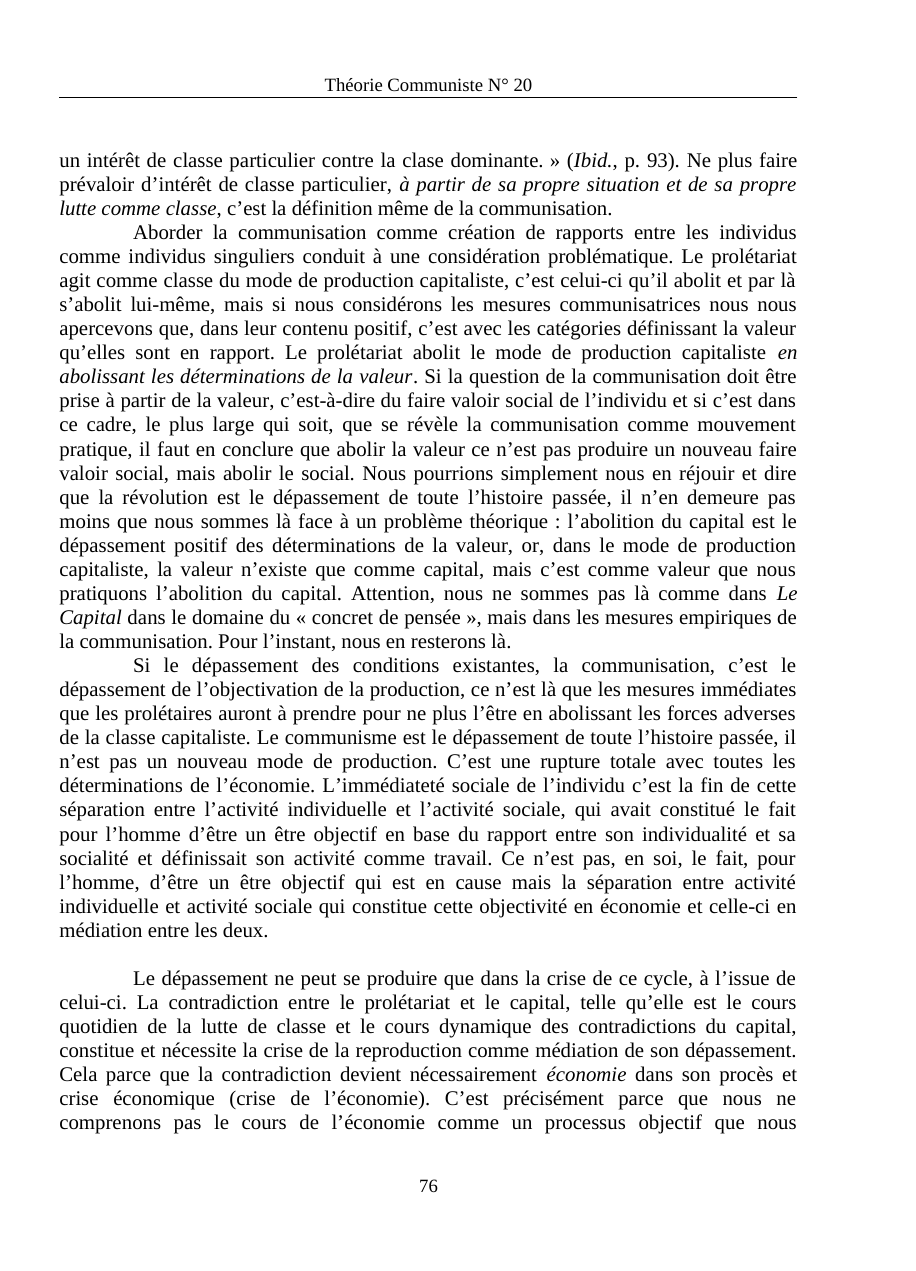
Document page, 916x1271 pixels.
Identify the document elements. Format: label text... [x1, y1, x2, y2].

text Aborder la communisation comme création de rapports entre les individus comme individus singuliers conduit à une considération problématique. Le prolétariat agit comme classe du mode de production capitaliste, c’est celui-ci qu’il abolit et par là s’abolit lui-même, mais si nous considérons les mesures communisatrices nous nous apercevons que, dans leur contenu positif, c’est avec les catégories définissant la valeur qu’elles sont en rapport. Le prolétariat abolit le mode de production capitaliste en abolissant les déterminations de la valeur. Si la question de la communisation doit être prise à partir de la valeur, c’est-à-dire du faire valoir social de l’individu et si c’est dans ce cadre, le plus large qui soit, que se révèle la communisation comme mouvement pratique, il faut en conclure que abolir la valeur ce n’est pas produire un nouveau faire valoir social, mais abolir le social. Nous pourrions simplement nous en réjouir et dire que la révolution est le dépassement de toute l’histoire passée, il n’en demeure pas moins que nous sommes là face à un problème théorique : l’abolition du capital est le dépassement positif des déterminations de la valeur, or, dans le mode de production capitaliste, la valeur n’existe que comme capital, mais c’est comme valeur que nous pratiquons l’abolition du capital. Attention, nous ne sommes pas là comme dans Le Capital dans le domaine du « concret de pensée », mais dans les mesures empiriques de la communisation. Pour l’instant, nous en resterons là. [59, 220, 797, 653]
text Si le dépassement des conditions existantes, la communisation, c’est le dépassement de l’objectivation de la production, ce n’est là que les mesures immédiates que les prolétaires auront à prendre pour ne plus l’être en abolissant les forces adverses de la classe capitaliste. Le communisme est le dépassement de toute l’histoire passée, il n’est pas un nouveau mode de production. C’est une rupture totale avec toutes les déterminations de l’économie. L’immédiateté sociale de l’individu c’est la fin de cette séparation entre l’activité individuelle et l’activité sociale, qui avait constitué le fait pour l’homme d’être un être objectif en base du rapport entre son individualité et sa socialité et définissait son activité comme travail. Ce n’est pas, en soi, le fait, pour l’homme, d’être un être objectif qui est en cause mais la séparation entre activité individuelle et activité sociale qui constitue cette objectivité en économie et celle-ci en médiation entre les deux. [59, 653, 797, 942]
text Le dépassement ne peut se produire que dans la crise de ce cycle, à l’issue de celui-ci. La contradiction entre le prolétariat et le capital, telle qu’elle est le cours quotidien de la lutte de classe et le cours dynamique des contradictions du capital, constitue et nécessite la crise de la reproduction comme médiation de son dépassement. Cela parce que la contradiction devient nécessairement économie dans son procès et crise économique (crise de l’économie). C’est précisément parce que nous ne comprenons pas le cours de l’économie comme un processus objectif que nous [59, 966, 797, 1134]
text un intérêt de classe particulier contre la clase dominante. » (Ibid., p. 93). Ne plus faire prévaloir d’intérêt de classe particulier, à partir de sa propre situation et de sa propre lutte comme classe, c’est la définition même de la communisation. [59, 148, 797, 220]
